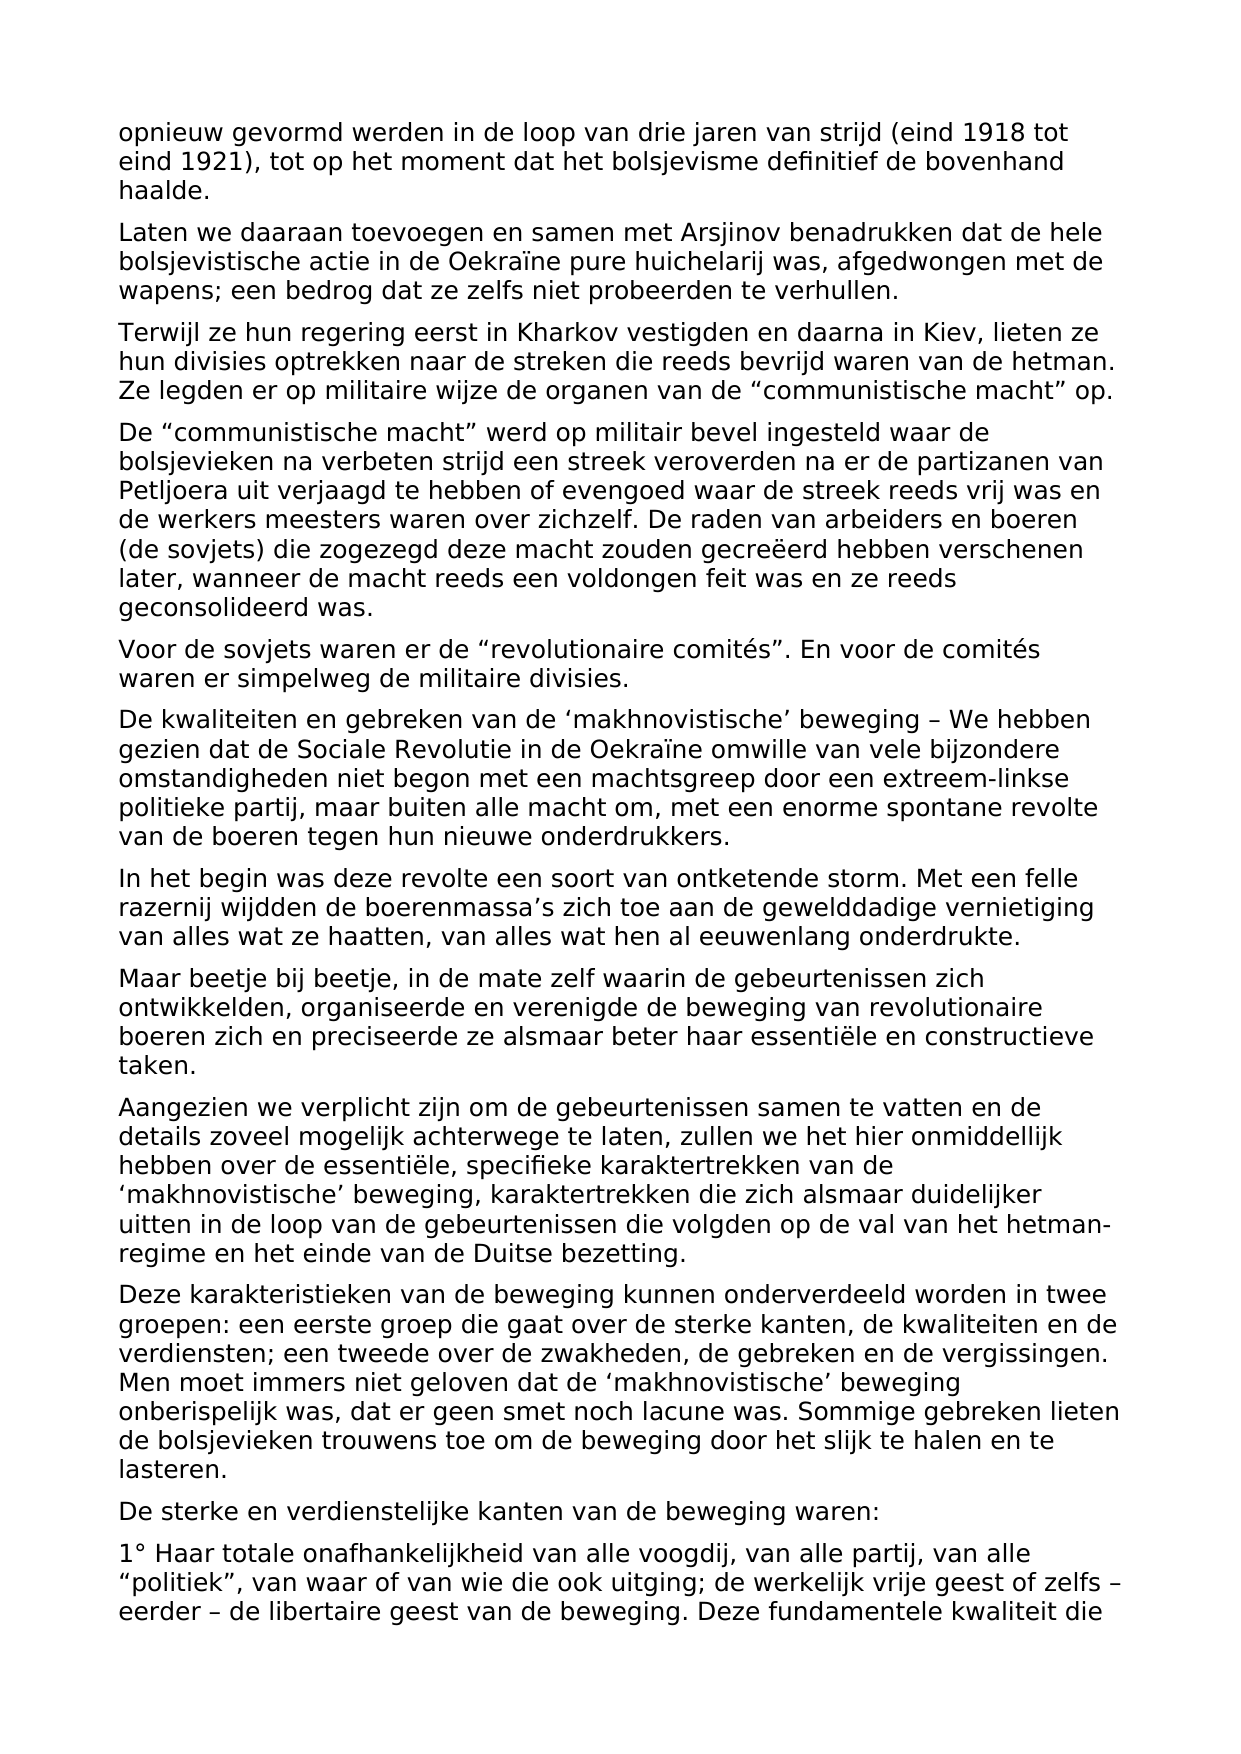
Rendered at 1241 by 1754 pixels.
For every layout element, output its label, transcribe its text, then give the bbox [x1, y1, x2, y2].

text De “communistische macht” werd op militair bevel ingesteld waar de bolsjevieken na verbeten strijd een streek veroverden na er de partizanen van Petljoera uit verjaagd te hebben of evengoed waar de streek reeds vrij was en de werkers meesters waren over zichzelf. De raden van arbeiders en boeren (de sovjets) die zogezegd deze macht zouden gecreëerd hebben verschenen later, wanneer de macht reeds een voldongen feit was en ze reeds geconsolideerd was. [118, 418, 1122, 622]
text Aangezien we verplicht zijn om de gebeurtenissen samen te vatten en de details zoveel mogelijk achterwege te laten, zullen we het hier onmiddellijk hebben over de essentiële, specifieke karaktertrekken van de ‘makhnovistische’ beweging, karaktertrekken die zich alsmaar duidelijker uitten in de loop van de gebeurtenissen die volgden op de val van het hetman-regime en het einde van de Duitse bezetting. [118, 1093, 1122, 1268]
text Laten we daaraan toevoegen en samen met Arsjinov benadrukken dat de hele bolsjevistische actie in de Oekraïne pure huichelarij was, afgedwongen met de wapens; een bedrog dat ze zelfs niet probeerden te verhullen. [118, 218, 1122, 306]
text De kwaliteiten en gebreken van de ‘makhnovistische’ beweging – We hebben gezien dat de Sociale Revolutie in de Oekraïne omwille van vele bijzondere omstandigheden niet begon met een machtsgreep door een extreem-linkse politieke partij, maar buiten alle macht om, met een enorme spontane revolte van de boeren tegen hun nieuwe onderdrukkers. [118, 706, 1122, 851]
text Voor de sovjets waren er de “revolutionaire comités”. En voor de comités waren er simpelweg de militaire divisies. [118, 635, 1122, 693]
text 1° Haar totale onafhankelijkheid van alle voogdij, van alle partij, van alle “politiek”, van waar of van wie die ook uitging; de werkelijk vrije geest of zelfs – eerder – de libertaire geest van de beweging. Deze fundamentele kwaliteit die [118, 1539, 1122, 1626]
text Terwijl ze hun regering eerst in Kharkov vestigden en daarna in Kiev, lieten ze hun divisies optrekken naar de streken die reeds bevrijd waren van de hetman. Ze legden er op militaire wijze de organen van de “communistische macht” op. [118, 318, 1122, 406]
text Maar beetje bij beetje, in de mate zelf waarin de gebeurtenissen zich ontwikkelden, organiseerde en verenigde de beweging van revolutionaire boeren zich en preciseerde ze alsmaar beter haar essentiële en constructieve taken. [118, 964, 1122, 1081]
text opnieuw gevormd werden in de loop van drie jaren van strijd (eind 1918 tot eind 1921), tot op het moment dat het bolsjevisme definitief de bovenhand haalde. [118, 118, 1122, 206]
text De sterke en verdienstelijke kanten van de beweging waren: [118, 1497, 1122, 1526]
text In het begin was deze revolte een soort van ontketende storm. Met een felle razernij wijdden de boerenmassa’s zich toe aan de gewelddadige vernietiging van alles wat ze haatten, van alles wat hen al eeuwenlang onderdrukte. [118, 864, 1122, 951]
text Deze karakteristieken van de beweging kunnen onderverdeeld worden in twee groepen: een eerste groep die gaat over de sterke kanten, de kwaliteiten en de verdiensten; een tweede over de zwakheden, de gebreken en de vergissingen. Men moet immers niet geloven dat de ‘makhnovistische’ beweging onberispelijk was, dat er geen smet noch lacune was. Sommige gebreken lieten de bolsjevieken trouwens toe om de beweging door het slijk te halen en te lasteren. [118, 1281, 1122, 1485]
